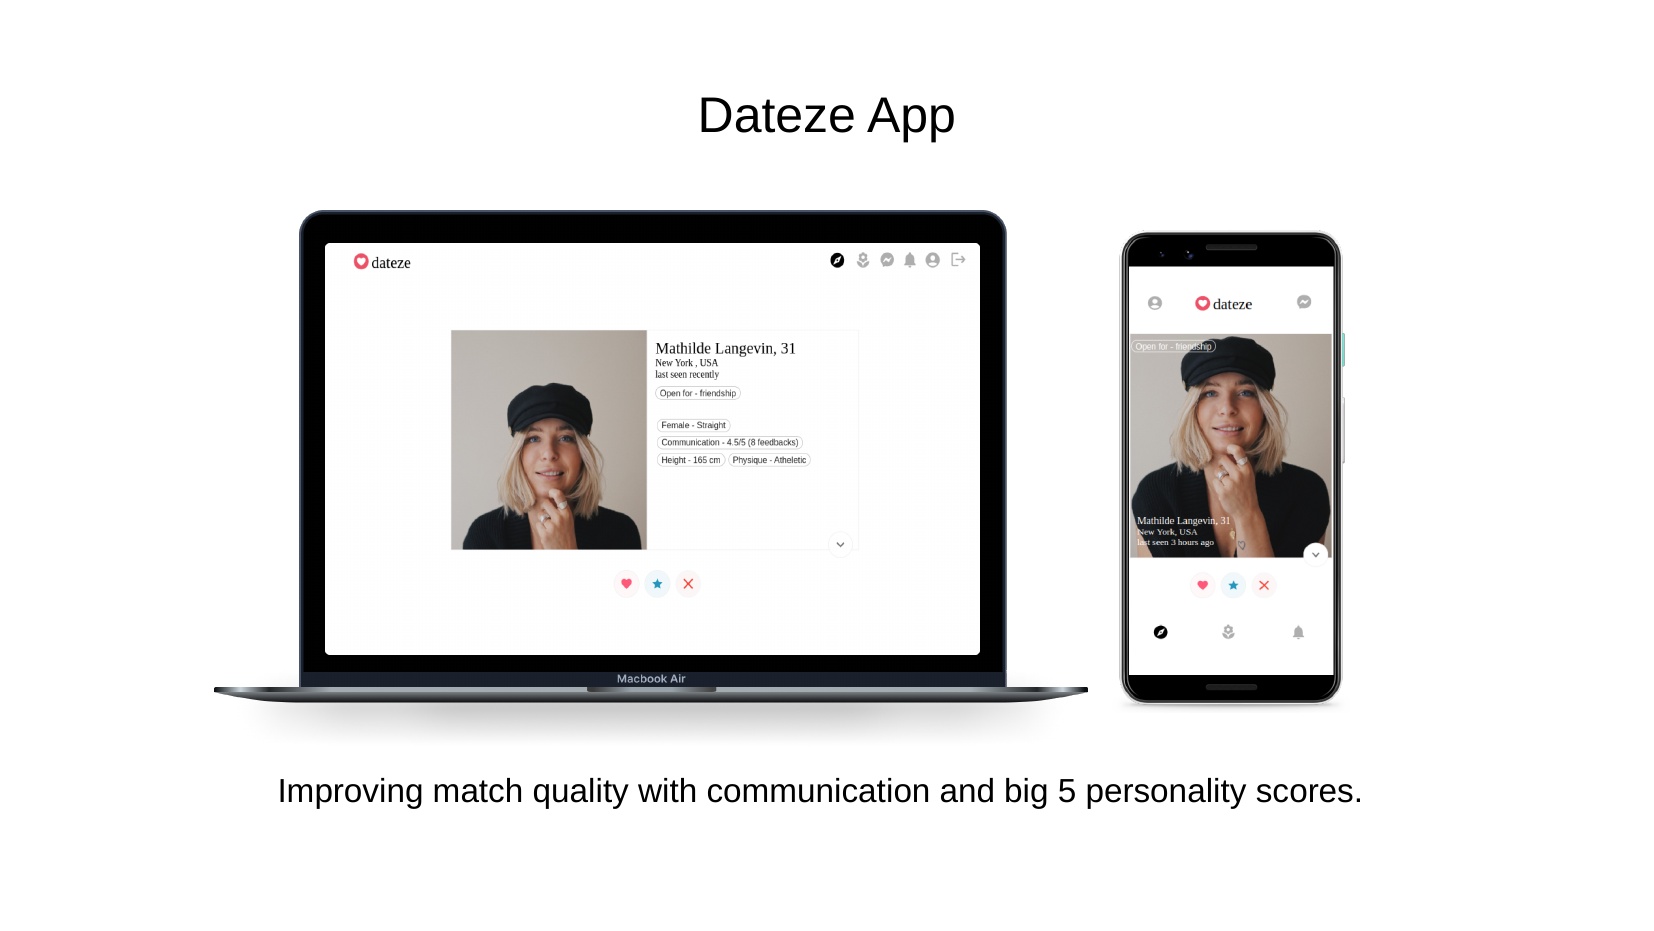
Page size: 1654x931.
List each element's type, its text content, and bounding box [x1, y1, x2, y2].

title Dateze App [82, 37, 1571, 193]
picture [214, 210, 1088, 751]
subtitle Improving match quality with communication and big 5 personality scores. [112, 712, 1530, 870]
picture [1111, 224, 1351, 713]
